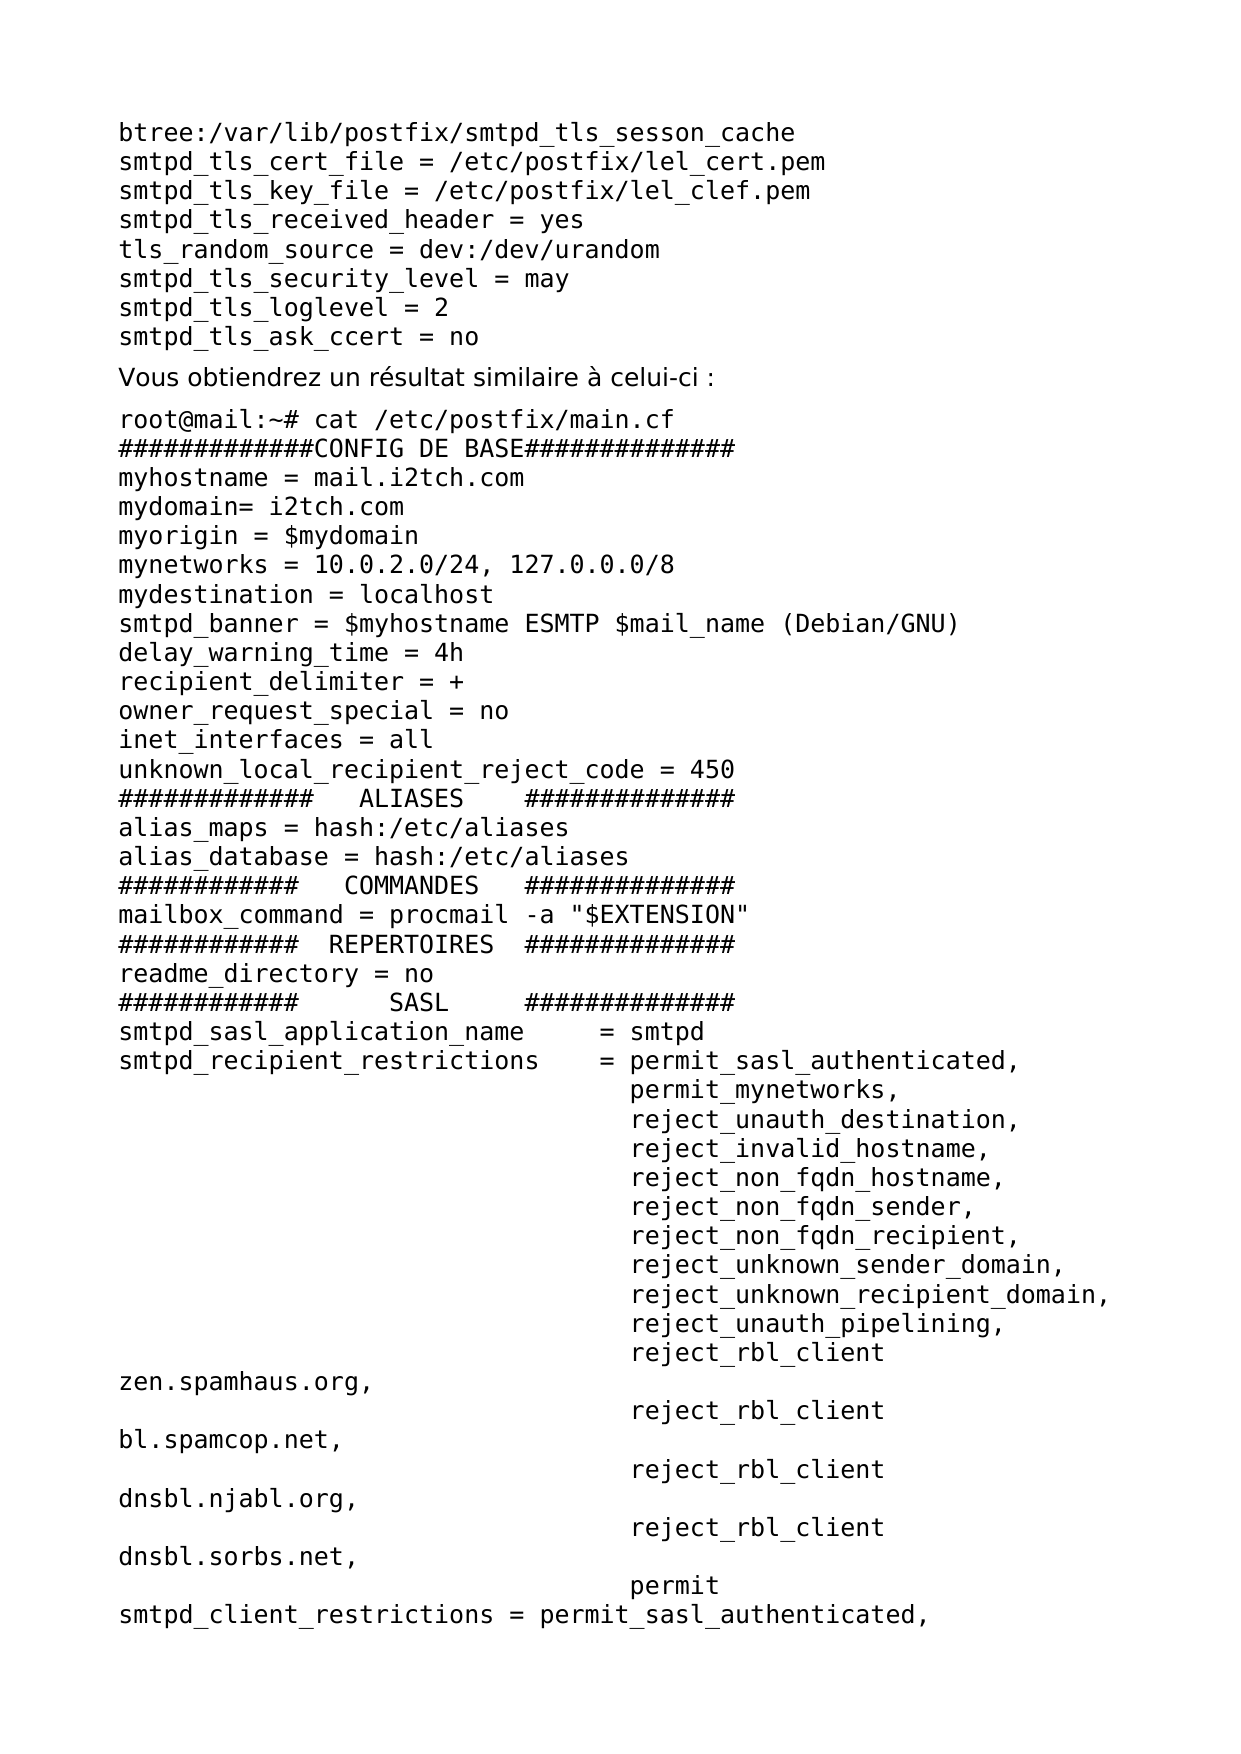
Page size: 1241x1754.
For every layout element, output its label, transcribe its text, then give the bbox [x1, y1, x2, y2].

text root@mail:~# cat /etc/postfix/main.cf #############CONFIG DE BASE############## myhostname = mail.i2tch.com mydomain= i2tch.com myorigin = $mydomain mynetworks = 10.0.2.0/24, 127.0.0.0/8 mydestination = localhost smtpd_banner = $myhostname ESMTP $mail_name (Debian/GNU) delay_warning_time = 4h recipient_delimiter = + owner_request_special = no inet_interfaces = all unknown_local_recipient_reject_code = 450 ############# ALIASES ############## alias_maps = hash:/etc/aliases alias_database = hash:/etc/aliases ############ COMMANDES ############## mailbox_command = procmail -a "$EXTENSION" ############ REPERTOIRES ############## readme_directory = no ############ SASL ############## smtpd_sasl_application_name = smtpd smtpd_recipient_restrictions = permit_sasl_authenticated, permit_mynetworks, reject_unauth_destination, reject_invalid_hostname, reject_non_fqdn_hostname, reject_non_fqdn_sender, reject_non_fqdn_recipient, reject_unknown_sender_domain, reject_unknown_recipient_domain, reject_unauth_pipelining, reject_rbl_client zen.spamhaus.org, reject_rbl_client bl.spamcop.net, reject_rbl_client dnsbl.njabl.org, reject_rbl_client dnsbl.sorbs.net, permit smtpd_client_restrictions = permit_sasl_authenticated, [118, 405, 1122, 1630]
text Vous obtiendrez un résultat similaire à celui-ci : [118, 363, 1122, 392]
text btree:/var/lib/postfix/smtpd_tls_sesson_cache smtpd_tls_cert_file = /etc/postfix/lel_cert.pem smtpd_tls_key_file = /etc/postfix/lel_clef.pem smtpd_tls_received_header = yes tls_random_source = dev:/dev/urandom smtpd_tls_security_level = may smtpd_tls_loglevel = 2 smtpd_tls_ask_ccert = no [118, 118, 1122, 351]
